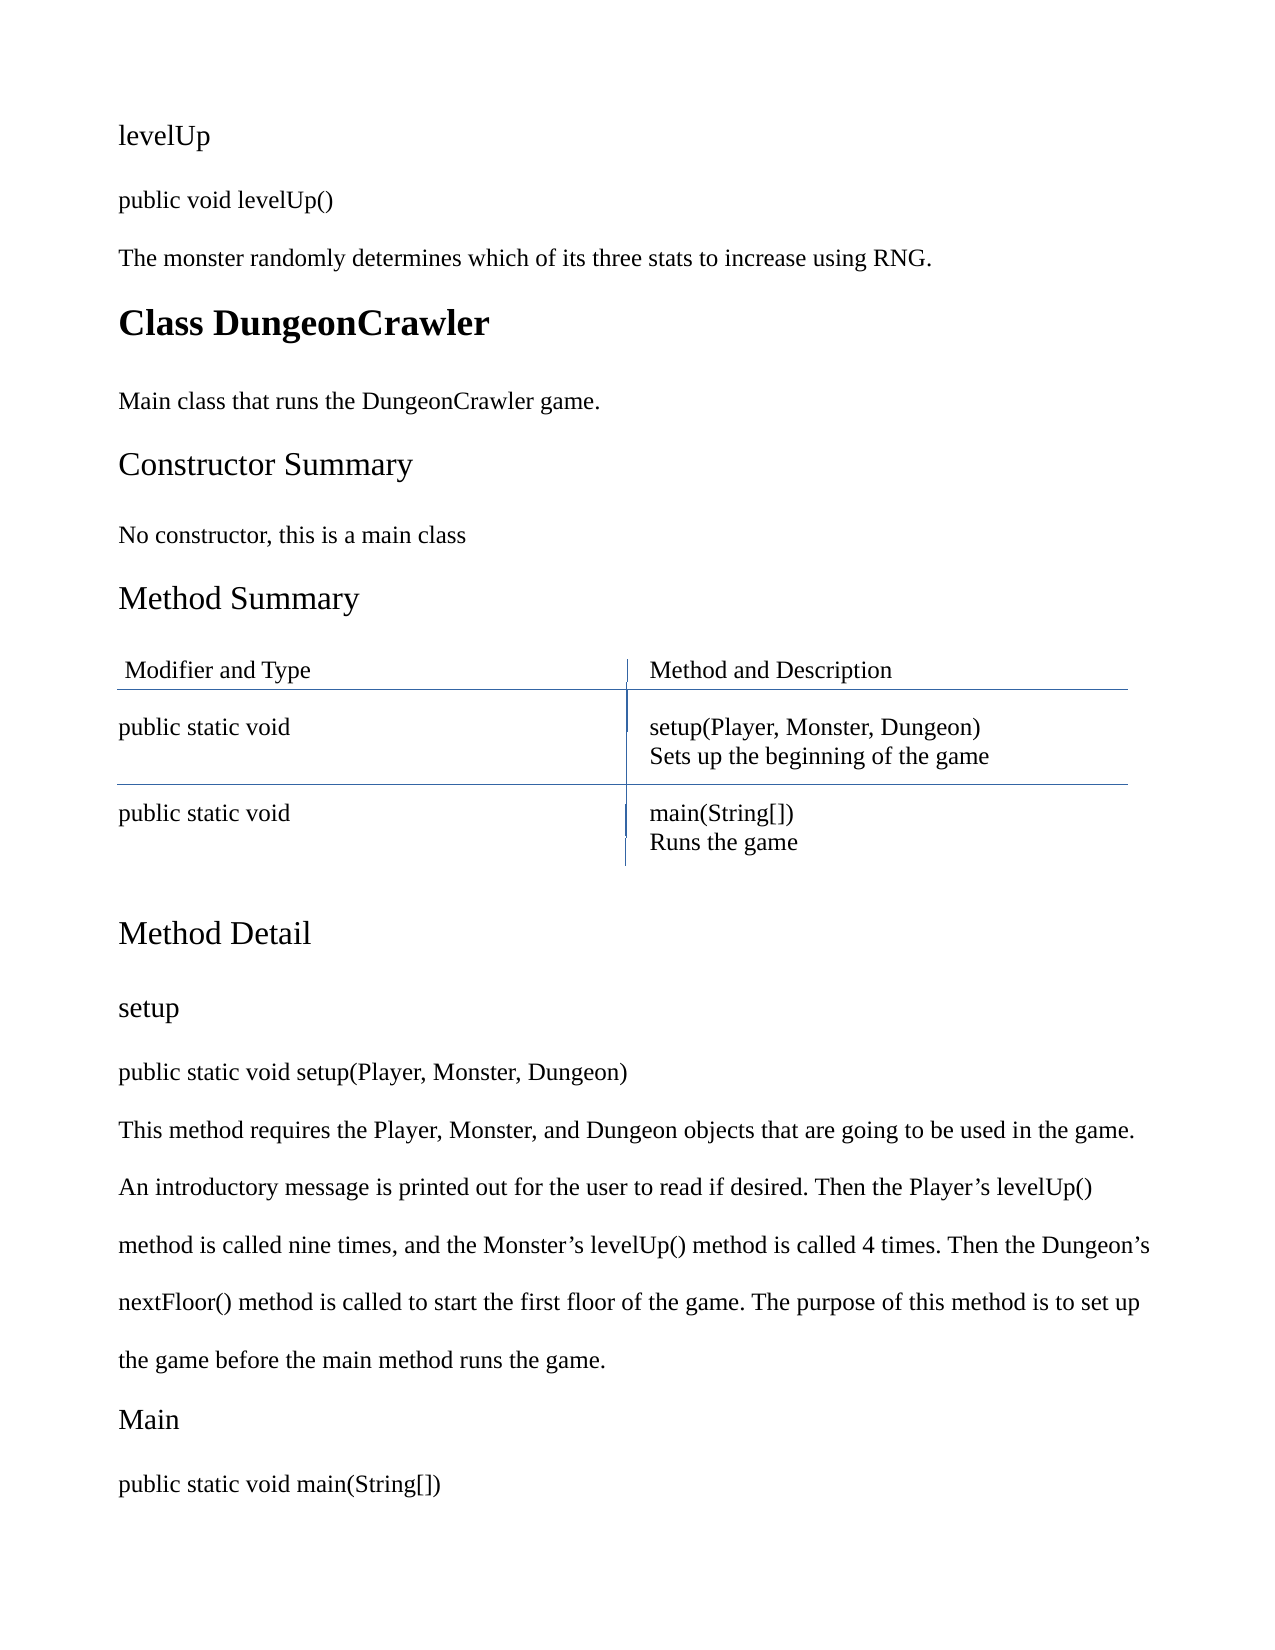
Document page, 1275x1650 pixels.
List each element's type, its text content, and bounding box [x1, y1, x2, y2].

text setup(Player, Monster, Dungeon) [627, 712, 1157, 741]
text Method Summary [118, 578, 1157, 616]
text Main [118, 1402, 1157, 1436]
text Main class that runs the DungeonCrawler game. [118, 386, 1157, 415]
text Class DungeonCrawler [118, 300, 1157, 343]
text public static void main(String[]) [118, 1469, 1157, 1498]
text public static void [118, 798, 626, 827]
text setup [118, 990, 1157, 1024]
text main(String[]) [627, 798, 1157, 827]
text public void levelUp() [118, 185, 1157, 214]
text Sets up the beginning of the game [627, 741, 1157, 770]
text The monster randomly determines which of its three stats to increase using RNG. [118, 243, 1157, 271]
text Runs the game [118, 827, 1157, 856]
text [118, 741, 626, 770]
text This method requires the Player, Monster, and Dungeon objects that are going to be used in the game. An introductory message is printed out for the user to read if desired. Then the Player’s levelUp() method is called nine times, and the Monster’s levelUp() method is called 4 times. Then the Dungeon’s nextFloor() method is called to start the first floor of the game. The purpose of this method is to set up the game before the main method runs the game. [118, 1115, 1157, 1373]
text Method Detail [118, 913, 1157, 952]
text Constructor Summary [118, 444, 1157, 482]
text public static void setup(Player, Monster, Dungeon) [118, 1057, 1157, 1086]
text public static void [118, 712, 626, 741]
text Modifier and Type Method and Description [118, 655, 1157, 683]
text No constructor, this is a main class [118, 521, 1157, 549]
text levelUp [118, 118, 1157, 152]
